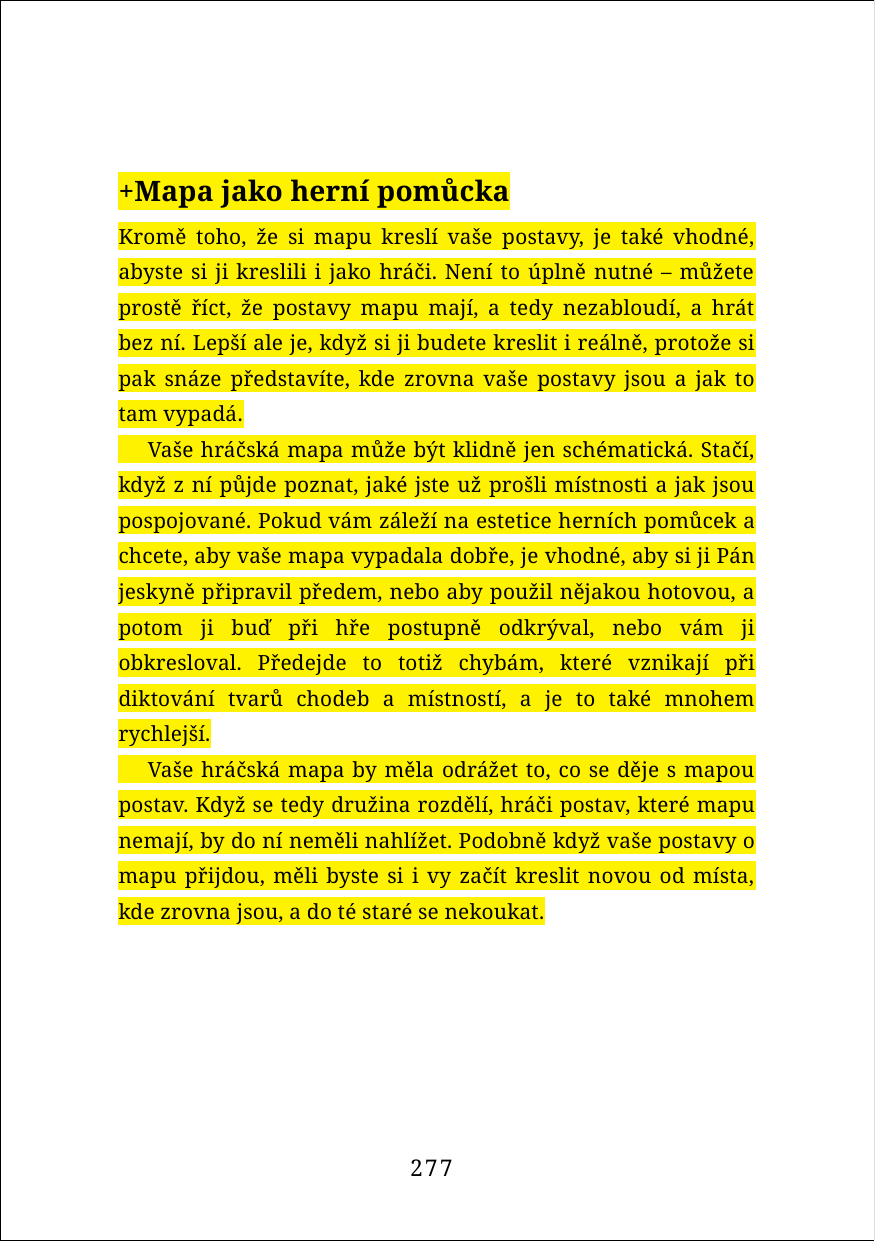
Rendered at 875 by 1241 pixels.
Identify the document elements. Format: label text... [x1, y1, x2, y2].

text Kromě toho, že si mapu kreslí vaše postavy, je také vhodné, abyste si ji kreslili i jako hráči. Není to úplně nutné – můžete prostě říct, že postavy mapu mají, a tedy nezabloudí, a hrát bez ní. Lepší ale je, když si ji budete kreslit i reálně, protože si pak snáze představíte, kde zrovna vaše postavy jsou a jak to tam vypadá. Vaše hráčská mapa může být klidně jen schématická. Stačí, když z ní půjde poznat, jaké jste už prošli místnosti a jak jsou pospojované. Pokud vám záleží na estetice herních pomůcek a chcete, aby vaše mapa vypadala dobře, je vhodné, aby si ji Pán jeskyně připravil předem, nebo aby použil nějakou hotovou, a potom ji buď při hře postupně odkrýval, nebo vám ji obkresloval. Předejde to totiž chybám, které vznikají při diktování tvarů chodeb a místností, a je to také mnohem rychlejší. Vaše hráčská mapa by měla odrážet to, co se děje s mapou postav. Když se tedy družina rozdělí, hráči postav, které mapu nemají, by do ní neměli nahlížet. Podobně když vaše postavy o mapu přijdou, měli byste si i vy začít kreslit novou od místa, kde zrovna jsou, a do té staré se nekoukat. [118, 222, 756, 925]
subtitle +Mapa jako herní pomůcka [118, 172, 756, 210]
